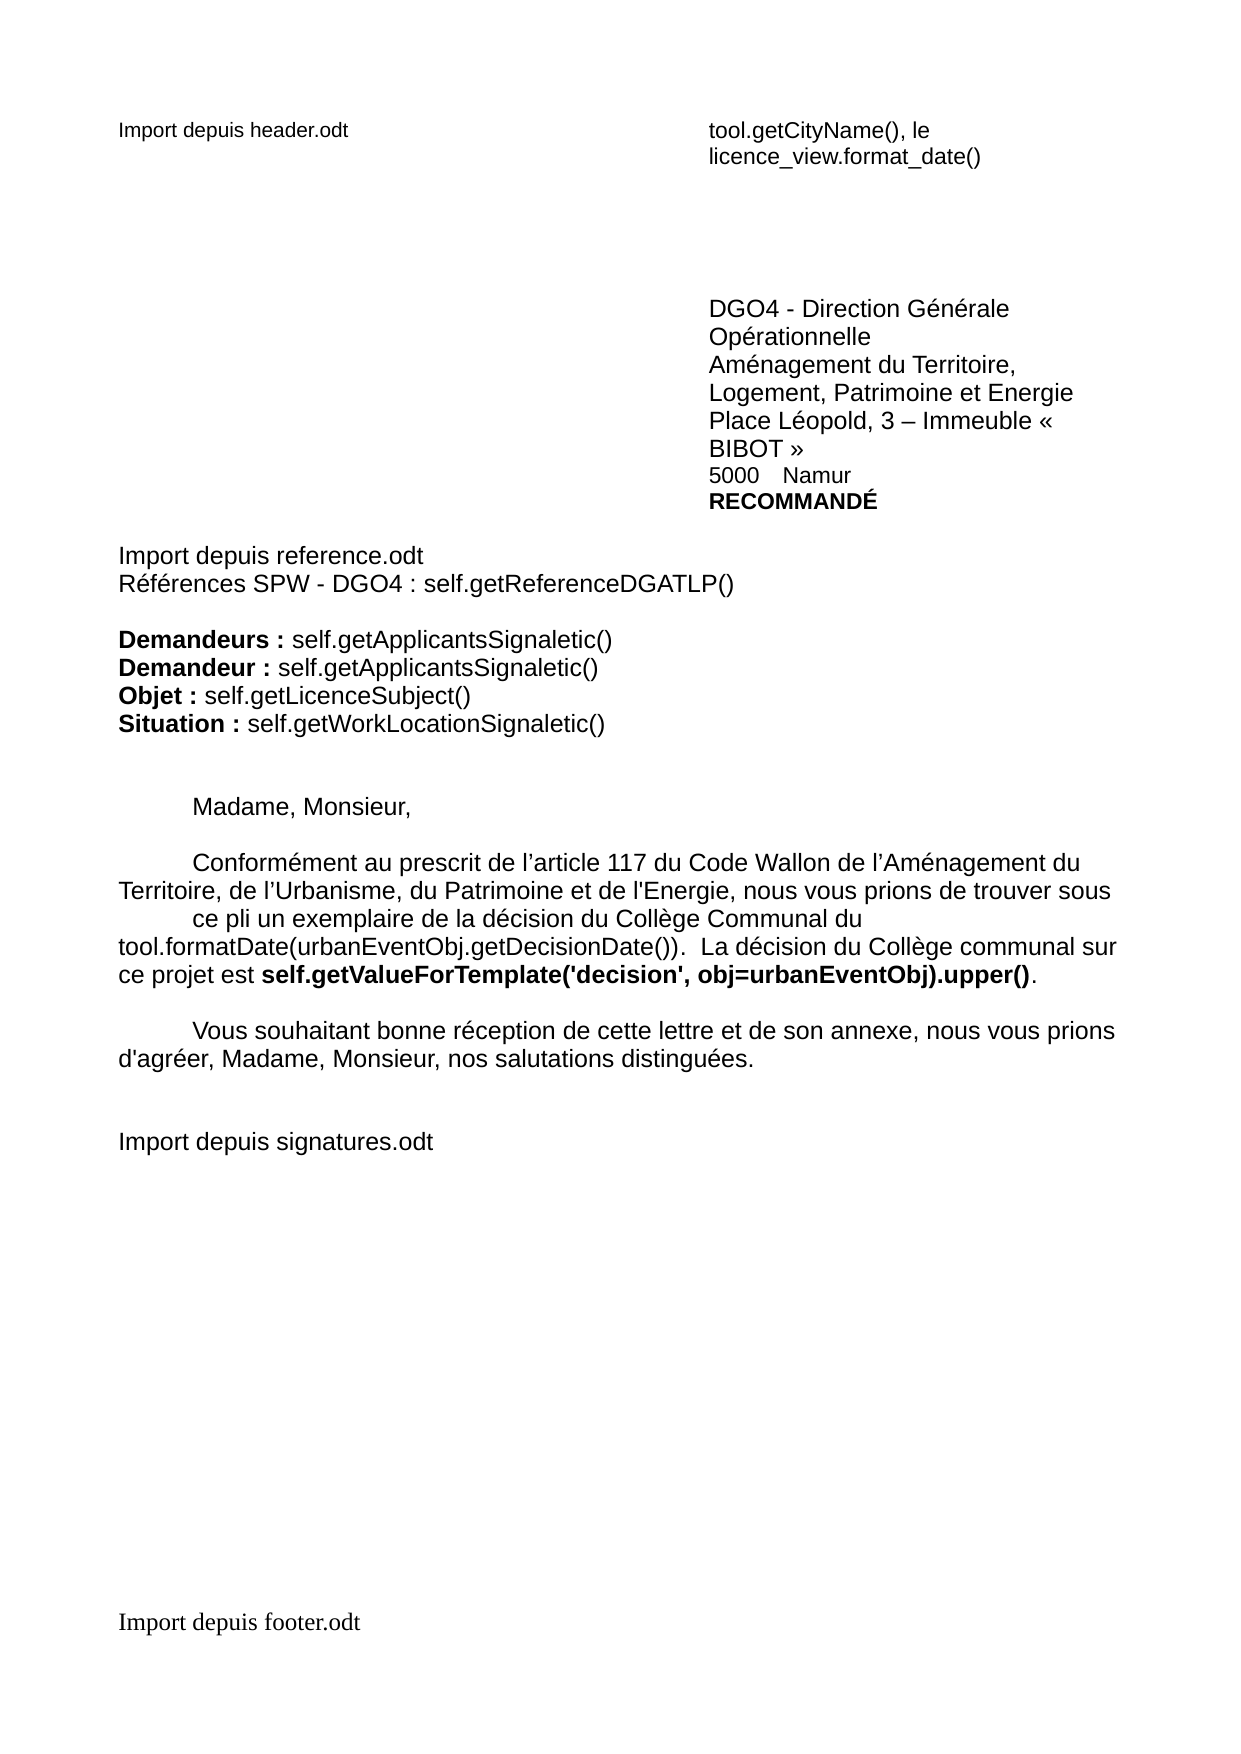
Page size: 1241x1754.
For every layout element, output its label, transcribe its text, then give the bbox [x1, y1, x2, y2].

text Import depuis signatures.odt [118, 1128, 1122, 1156]
text Demandeurs : self.getApplicantsSignaletic() [118, 626, 1122, 653]
text Conformément au prescrit de l’article 117 du Code Wallon de l’Aménagement du Territoire, de l’Urbanisme, du Patrimoine et de l'Energie, nous vous prions de trouver sous ce pli un exemplaire de la décision du Collège Communal du tool.formatDate(urbanEventObj.getDecisionDate()). La décision du Collège communal sur ce projet est self.getValueForTemplate('decision', obj=urbanEventObj).upper(). [118, 849, 1122, 988]
text Références SPW - DGO4 : self.getReferenceDGATLP() [118, 570, 1122, 598]
text Import depuis reference.odt [118, 542, 1122, 570]
text Objet : self.getLicenceSubject() [118, 681, 1122, 709]
text Demandeur : self.getApplicantsSignaletic() [118, 653, 1122, 681]
table_header tool.getCityName(), le licence_view.format_date() DGO4 - Direction Générale Opérationnelle Aménagement du Territoire, Logement, Patrimoine et Energie Place Léopold, 3 – Immeuble « BIBOT » 5000 Namur RECOMMANDÉ [709, 118, 1123, 514]
text Vous souhaitant bonne réception de cette lettre et de son annexe, nous vous prions d'agréer, Madame, Monsieur, nos salutations distinguées. [118, 1016, 1122, 1072]
text Situation : self.getWorkLocationSignaletic() [118, 709, 1122, 737]
text Madame, Monsieur, [118, 793, 1122, 821]
table_header Import depuis header.odt [118, 118, 708, 514]
